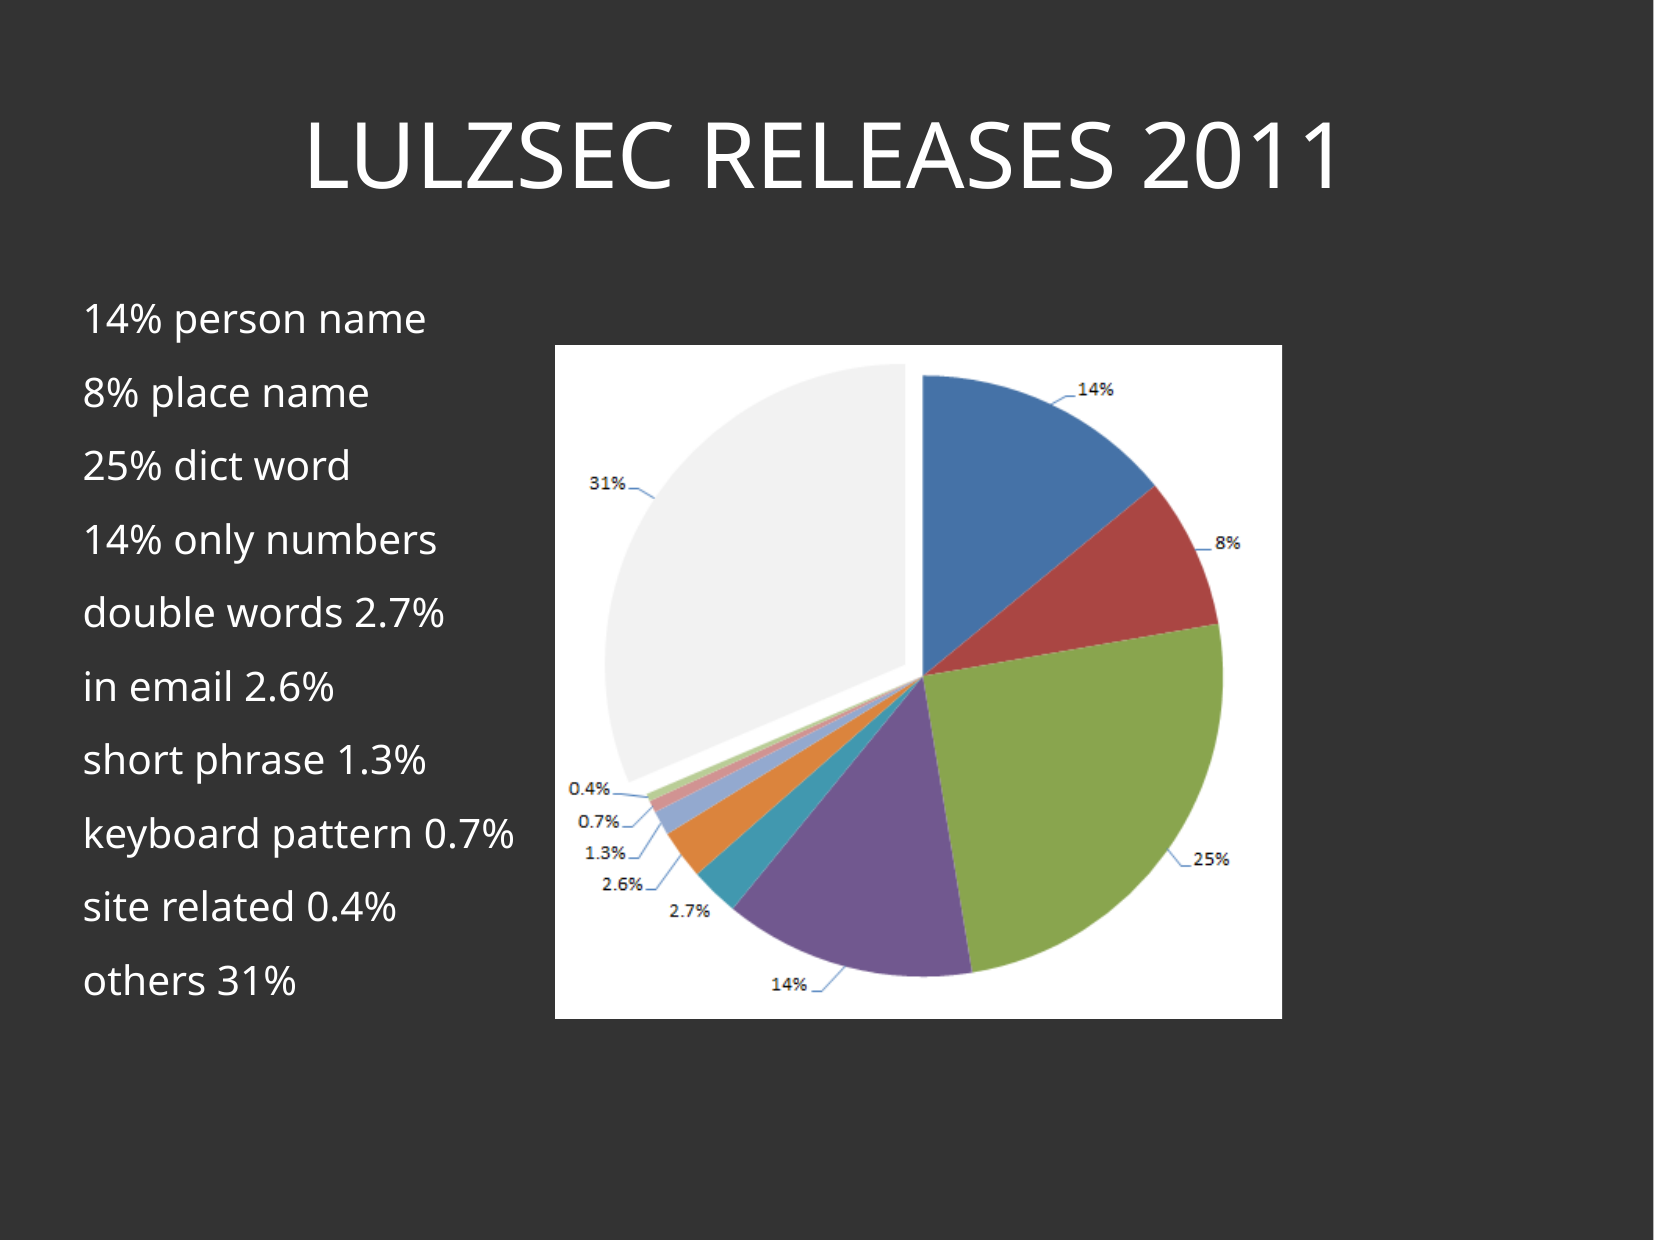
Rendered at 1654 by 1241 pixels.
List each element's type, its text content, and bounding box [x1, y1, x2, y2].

list 14% person name 8% place name 25% dict word 14% only numbers double words 2.7% in email 2.6% short phrase 1.3% keyboard pattern 0.7% site related 0.4% others 31% [82, 290, 1571, 1010]
picture [555, 345, 1283, 1019]
title LULZSEC RELEASES 2011 [82, 49, 1571, 257]
